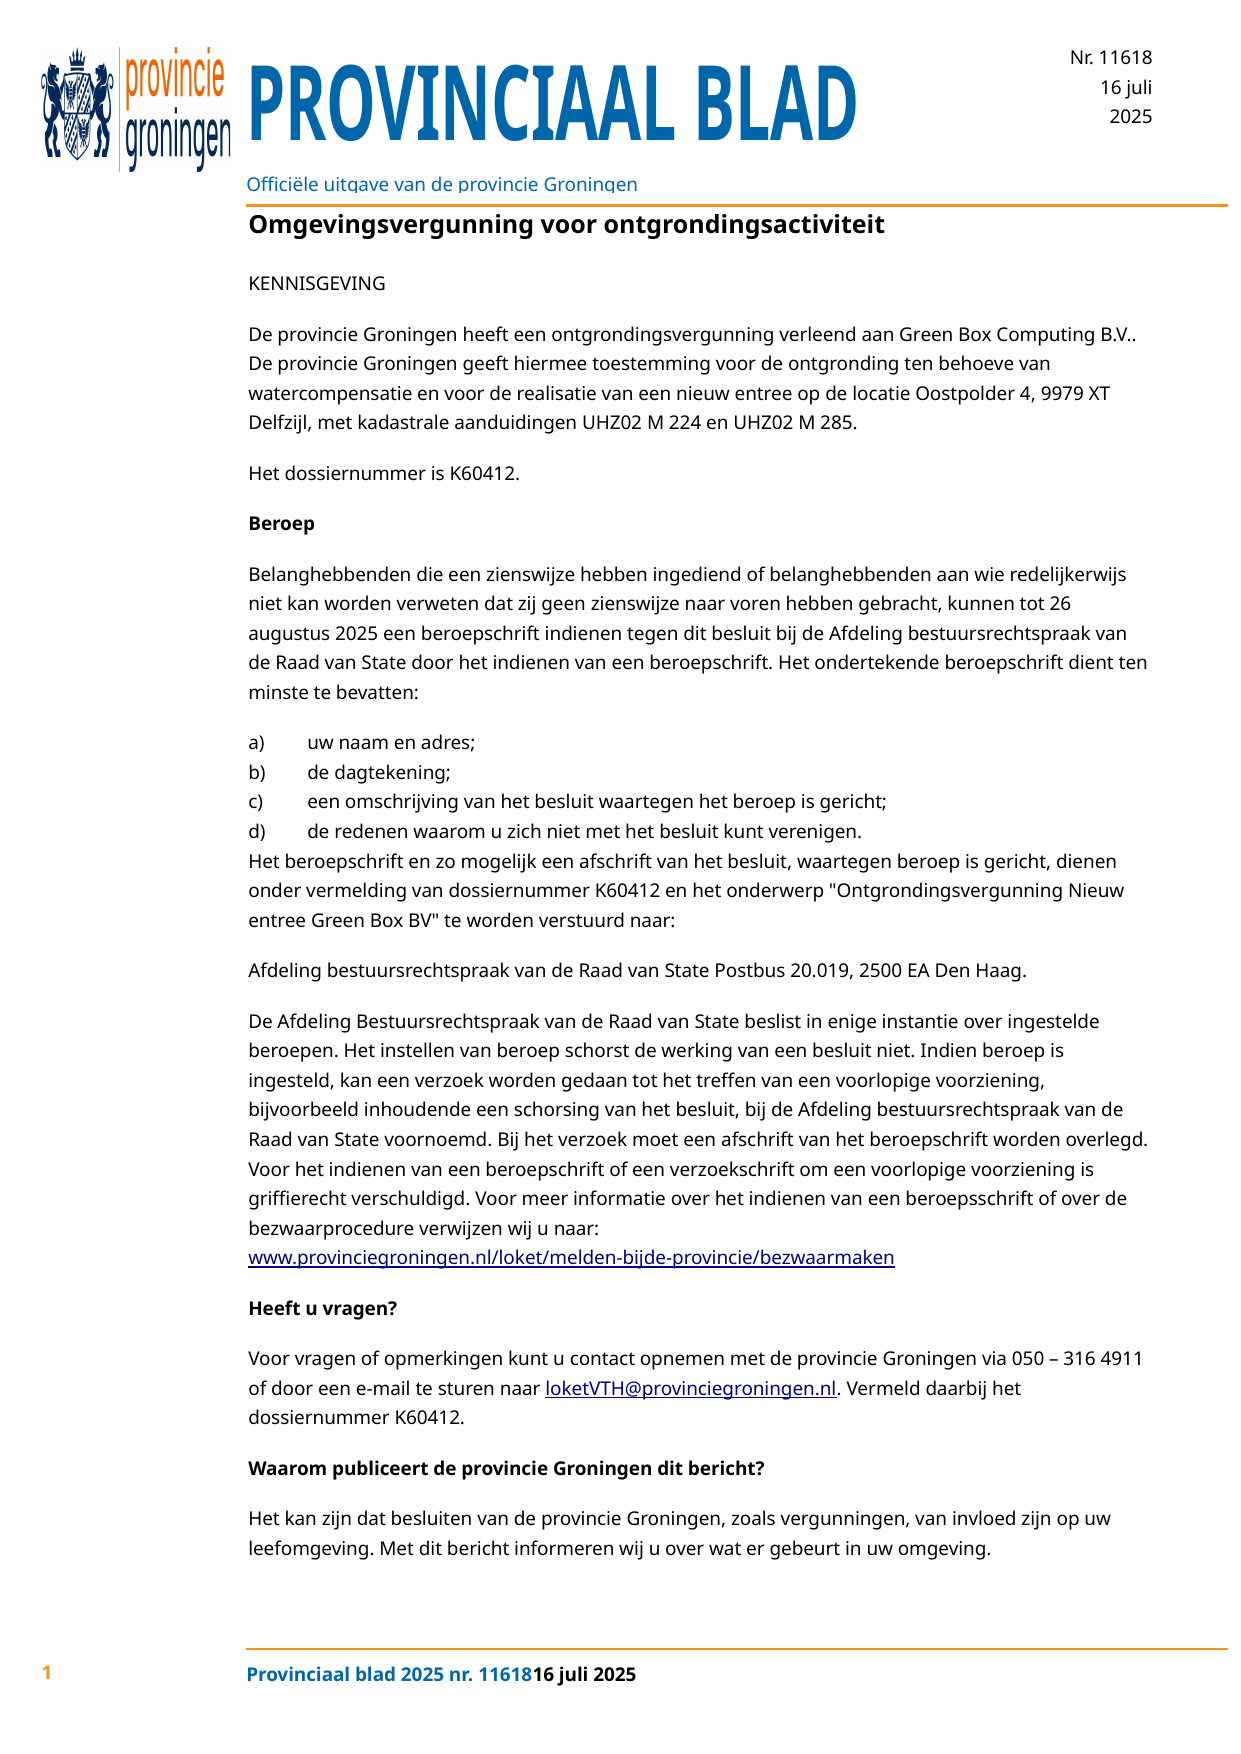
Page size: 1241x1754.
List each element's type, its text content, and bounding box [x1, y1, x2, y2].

text Het dossiernummer is K60412. [248, 460, 1152, 486]
list de redenen waarom u zich niet met het besluit kunt verenigen. [248, 818, 1152, 844]
text Afdeling bestuursrechtspraak van de Raad van State Postbus 20.019, 2500 EA Den Haag. [248, 957, 1152, 983]
list uw naam en adres; [248, 729, 1152, 755]
text Voor vragen of opmerkingen kunt u contact opnemen met de provincie Groningen via 050 – 316 4911 of door een e-mail te sturen naar loketVTH@provinciegroningen.nl. Vermeld daarbij het dossiernummer K60412. [248, 1345, 1152, 1430]
list de dagtekening; [248, 759, 1152, 785]
text Waarom publiceert de provincie Groningen dit bericht? [248, 1455, 1152, 1481]
text Belanghebbenden die een zienswijze hebben ingediend of belanghebbenden aan wie redelijkerwijs niet kan worden verweten dat zij geen zienswijze naar voren hebben gebracht, kunnen tot 26 augustus 2025 een beroepschrift indienen tegen dit besluit bij de Afdeling bestuursrechtspraak van de Raad van State door het indienen van een beroepschrift. Het ondertekende beroepschrift dient ten minste te bevatten: [248, 561, 1152, 705]
text De Afdeling Bestuursrechtspraak van de Raad van State beslist in enige instantie over ingestelde beroepen. Het instellen van beroep schorst de werking van een besluit niet. Indien beroep is ingesteld, kan een verzoek worden gedaan tot het treffen van een voorlopige voorziening, bijvoorbeeld inhoudende een schorsing van het besluit, bij de Afdeling bestuursrechtspraak van de Raad van State voornoemd. Bij het verzoek moet een afschrift van het beroepschrift worden overlegd. Voor het indienen van een beroepschrift of een verzoekschrift om een voorlopige voorziening is griffierecht verschuldigd. Voor meer informatie over het indienen van een beroepsschrift of over de bezwaarprocedure verwijzen wij u naar: www.provinciegroningen.nl/loket/melden-bijde-provincie/bezwaarmaken [248, 1008, 1152, 1270]
text Beroep [248, 510, 1152, 536]
list een omschrijving van het besluit waartegen het beroep is gericht; [248, 789, 1152, 814]
text Omgevingsvergunning voor ontgrondingsactiviteit [248, 207, 1152, 241]
text De provincie Groningen heeft een ontgrondingsvergunning verleend aan Green Box Computing B.V.. De provincie Groningen geeft hiermee toestemming voor de ontgronding ten behoeve van watercompensatie en voor de realisatie van een nieuw entree op de locatie Oostpolder 4, 9979 XT Delfzijl, met kadastrale aanduidingen UHZ02 M 224 en UHZ02 M 285. [248, 321, 1152, 435]
text Het kan zijn dat besluiten van de provincie Groningen, zoals vergunningen, van invloed zijn op uw leefomgeving. Met dit bericht informeren wij u over wat er gebeurt in uw omgeving. [248, 1505, 1152, 1561]
text Het beroepschrift en zo mogelijk een afschrift van het besluit, waartegen beroep is gericht, dienen onder vermelding van dossiernummer K60412 en het onderwerp "Ontgrondingsvergunning Nieuw entree Green Box BV" te worden verstuurd naar: [248, 848, 1152, 933]
picture [41, 47, 231, 172]
text KENNISGEVING [248, 270, 1152, 296]
text Heeft u vragen? [248, 1295, 1152, 1321]
